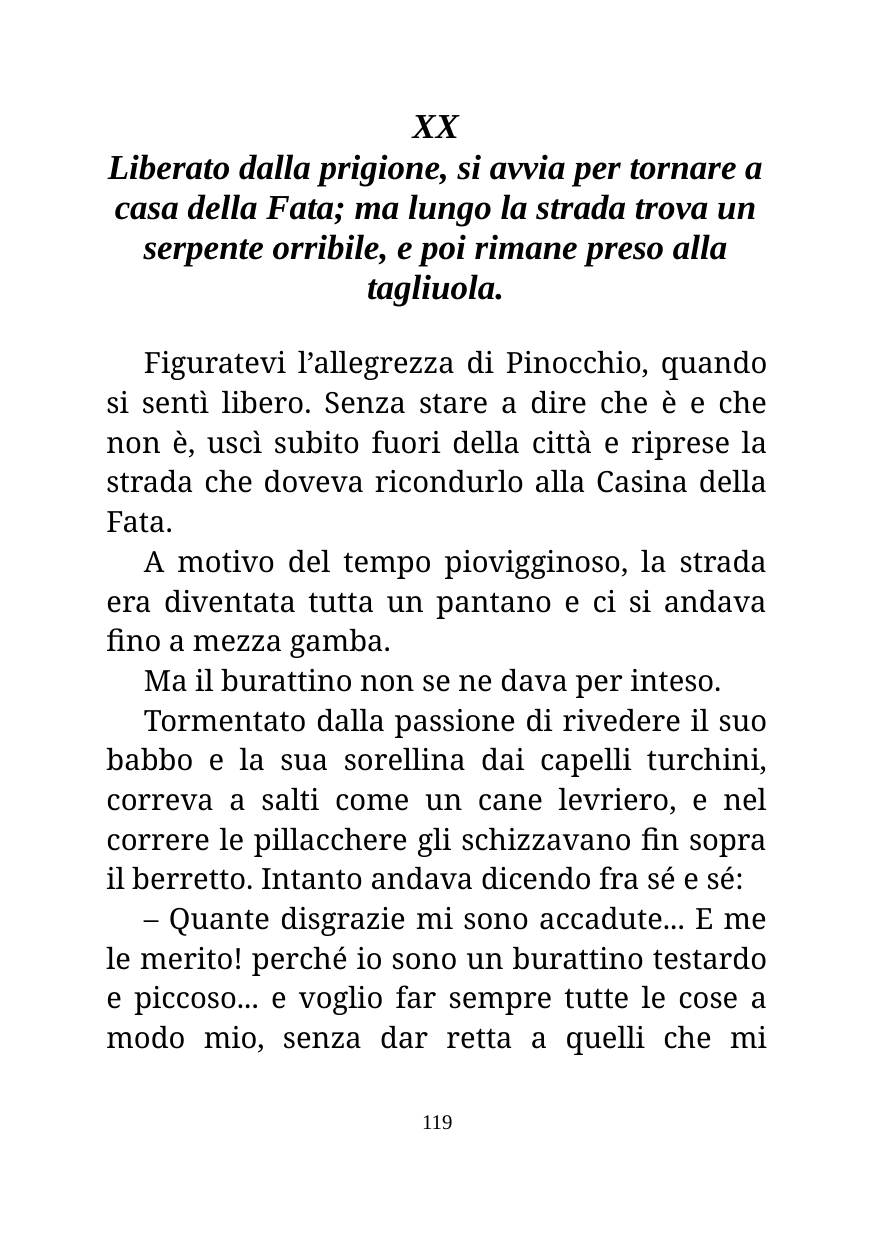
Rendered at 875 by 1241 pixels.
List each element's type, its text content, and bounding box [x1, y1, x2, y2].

text Ma il burattino non se ne dava per inteso. [106, 660, 768, 700]
text – Quante disgrazie mi sono accadute... E me le merito! perché io sono un burattino testardo e piccoso... e voglio far sempre tutte le cose a modo mio, senza dar retta a quelli che mi [106, 898, 768, 1057]
subtitle XX Liberato dalla prigione, si avvia per tornare a casa della Fata; ma lungo la strada trova un serpente orribile, e poi rimane preso alla tagliuola. [106, 106, 768, 307]
text Figuratevi l’allegrezza di Pinocchio, quando si sentì libero. Senza stare a dire che è e che non è, uscì subito fuori della città e riprese la strada che doveva ricondurlo alla Casina della Fata. [106, 343, 768, 541]
text Tormentato dalla passione di rivedere il suo babbo e la sua sorellina dai capelli turchini, correva a salti come un cane levriero, e nel correre le pillacchere gli schizzavano fin sopra il berretto. Intanto andava dicendo fra sé e sé: [106, 700, 768, 898]
text A motivo del tempo piovigginoso, la strada era diventata tutta un pantano e ci si andava fino a mezza gamba. [106, 541, 768, 660]
